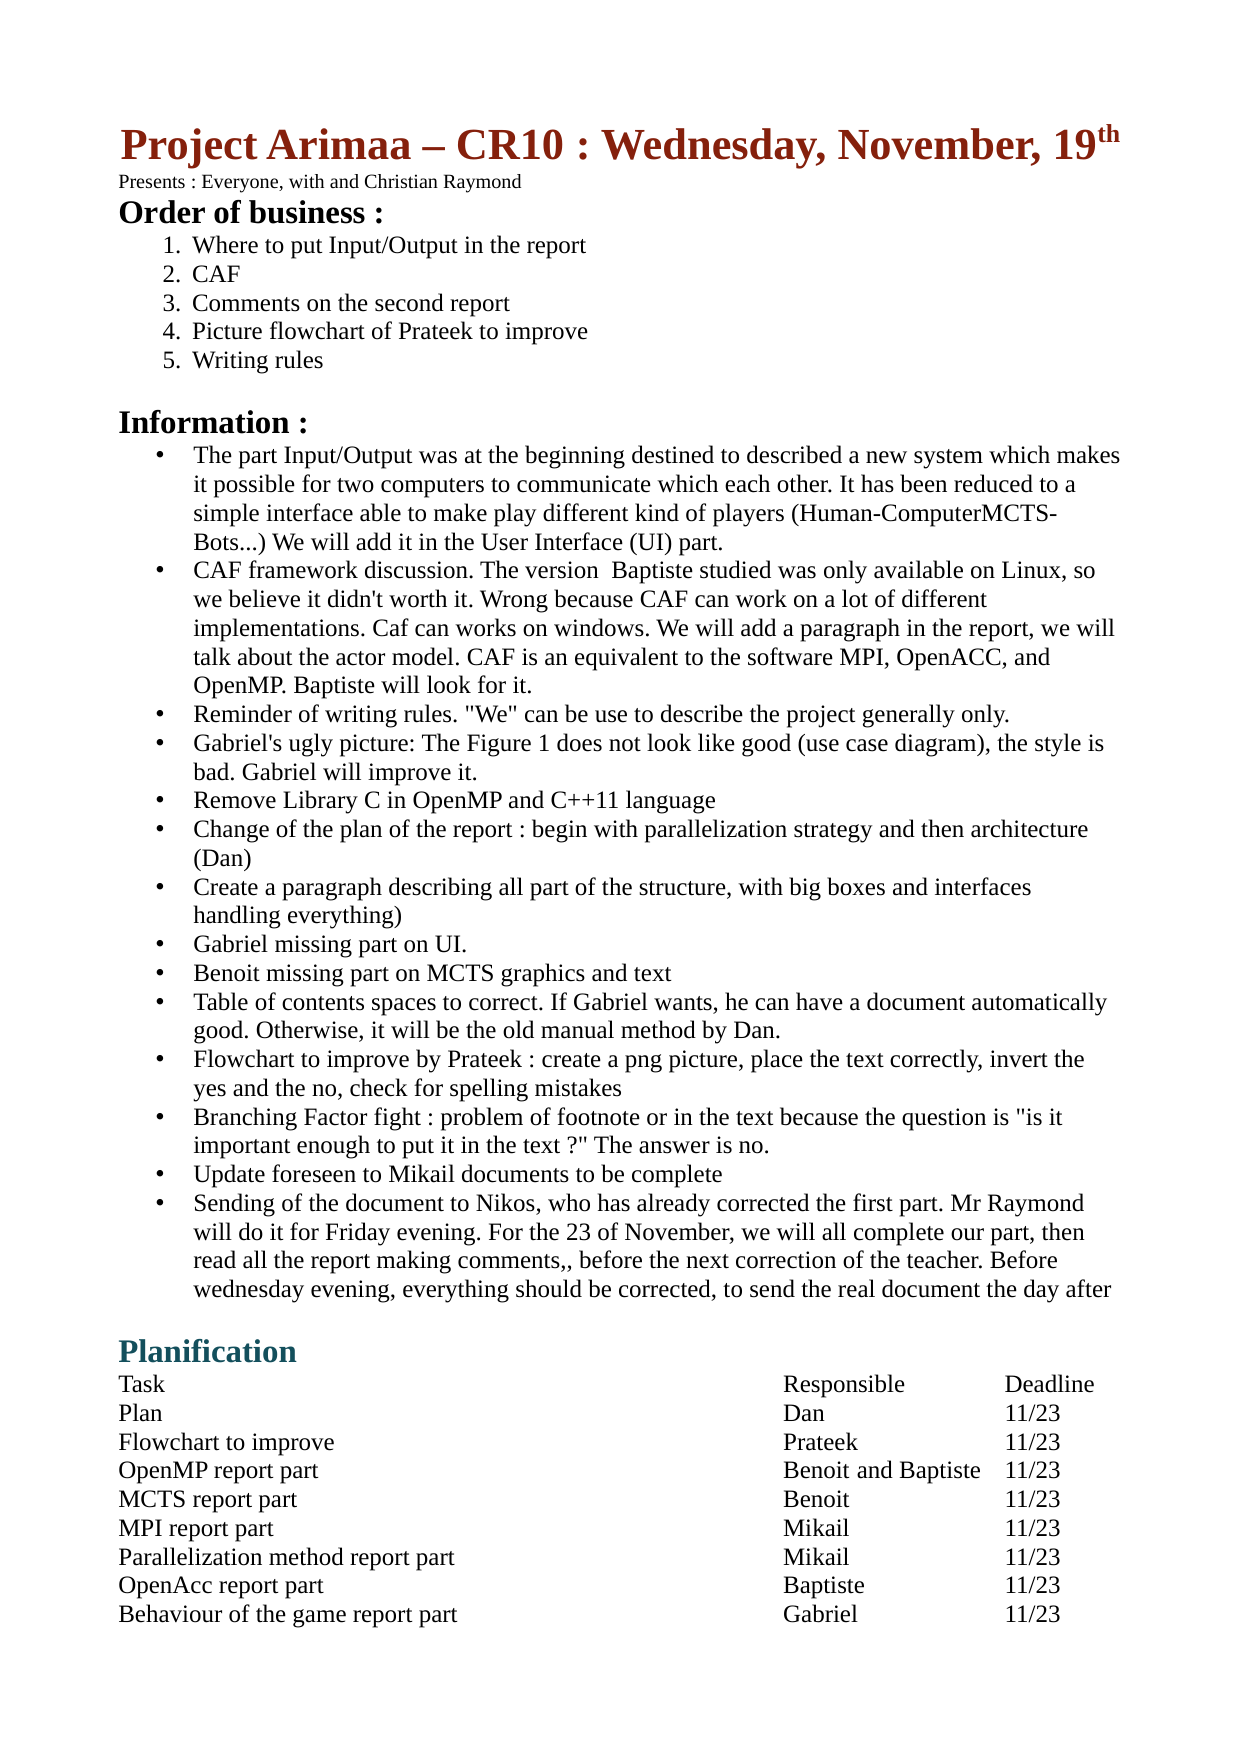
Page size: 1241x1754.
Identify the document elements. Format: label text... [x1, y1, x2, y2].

text MPI report part Mikail 11/23 [118, 1513, 1122, 1542]
list Gabriel's ugly picture: The Figure 1 does not look like good (use case diagram), the style is bad. Gabriel will improve it. [156, 728, 1122, 785]
text Presents : Everyone, with and Christian Raymond [118, 169, 1122, 192]
list CAF framework discussion. The version Baptiste studied was only available on Linux, so we believe it didn't worth it. Wrong because CAF can work on a lot of different implementations. Caf can works on windows. We will add a paragraph in the report, we will talk about the actor model. CAF is an equivalent to the software MPI, OpenACC, and OpenMP. Baptiste will look for it. [156, 555, 1122, 699]
list Table of contents spaces to correct. If Gabriel wants, he can have a document automatically good. Otherwise, it will be the old manual method by Dan. [156, 987, 1122, 1044]
list Update foreseen to Mikail documents to be complete [156, 1159, 1122, 1188]
list Flowchart to improve by Prateek : create a png picture, place the text correctly, invert the yes and the no, check for spelling mistakes [156, 1044, 1122, 1102]
text Parallelization method report part Mikail 11/23 [118, 1542, 1122, 1571]
list Writing rules [162, 345, 1122, 374]
subtitle Planification [118, 1332, 1122, 1369]
text Flowchart to improve Prateek 11/23 [118, 1427, 1122, 1456]
list Reminder of writing rules. "We" can be use to describe the project generally only. [156, 699, 1122, 728]
list Benoit missing part on MCTS graphics and text [156, 958, 1122, 987]
text OpenMP report part Benoit and Baptiste 11/23 [118, 1456, 1122, 1484]
list Branching Factor fight : problem of footnote or in the text because the question is "is it important enough to put it in the text ?" The answer is no. [156, 1102, 1122, 1159]
list Change of the plan of the report : begin with parallelization strategy and then architecture (Dan) [156, 814, 1122, 872]
list Create a paragraph describing all part of the structure, with big boxes and interfaces handling everything) [156, 872, 1122, 929]
text Plan Dan 11/23 [118, 1398, 1122, 1427]
list CAF [162, 259, 1122, 288]
list Gabriel missing part on UI. [156, 929, 1122, 958]
list Picture flowchart of Prateek to improve [162, 316, 1122, 345]
list The part Input/Output was at the beginning destined to described a new system which makes it possible for two computers to communicate which each other. It has been reduced to a simple interface able to make play different kind of players (Human-ComputerMCTS-Bots...) We will add it in the User Interface (UI) part. [156, 440, 1122, 555]
subtitle Order of business : [118, 192, 1122, 230]
text OpenAcc report part Baptiste 11/23 [118, 1571, 1122, 1599]
text Project Arimaa – CR10 : Wednesday, November, 19th [118, 118, 1122, 169]
list Where to put Input/Output in the report [162, 230, 1122, 259]
text Task Responsible Deadline [118, 1369, 1122, 1398]
list Remove Library C in OpenMP and C++11 language [156, 785, 1122, 814]
text Behaviour of the game report part Gabriel 11/23 [118, 1599, 1122, 1628]
list Comments on the second report [162, 288, 1122, 316]
text MCTS report part Benoit 11/23 [118, 1484, 1122, 1513]
subtitle Information : [118, 403, 1122, 440]
list Sending of the document to Nikos, who has already corrected the first part. Mr Raymond will do it for Friday evening. For the 23 of November, we will all complete our part, then read all the report making comments,, before the next correction of the teacher. Before wednesday evening, everything should be corrected, to send the real document the day after [156, 1188, 1122, 1303]
